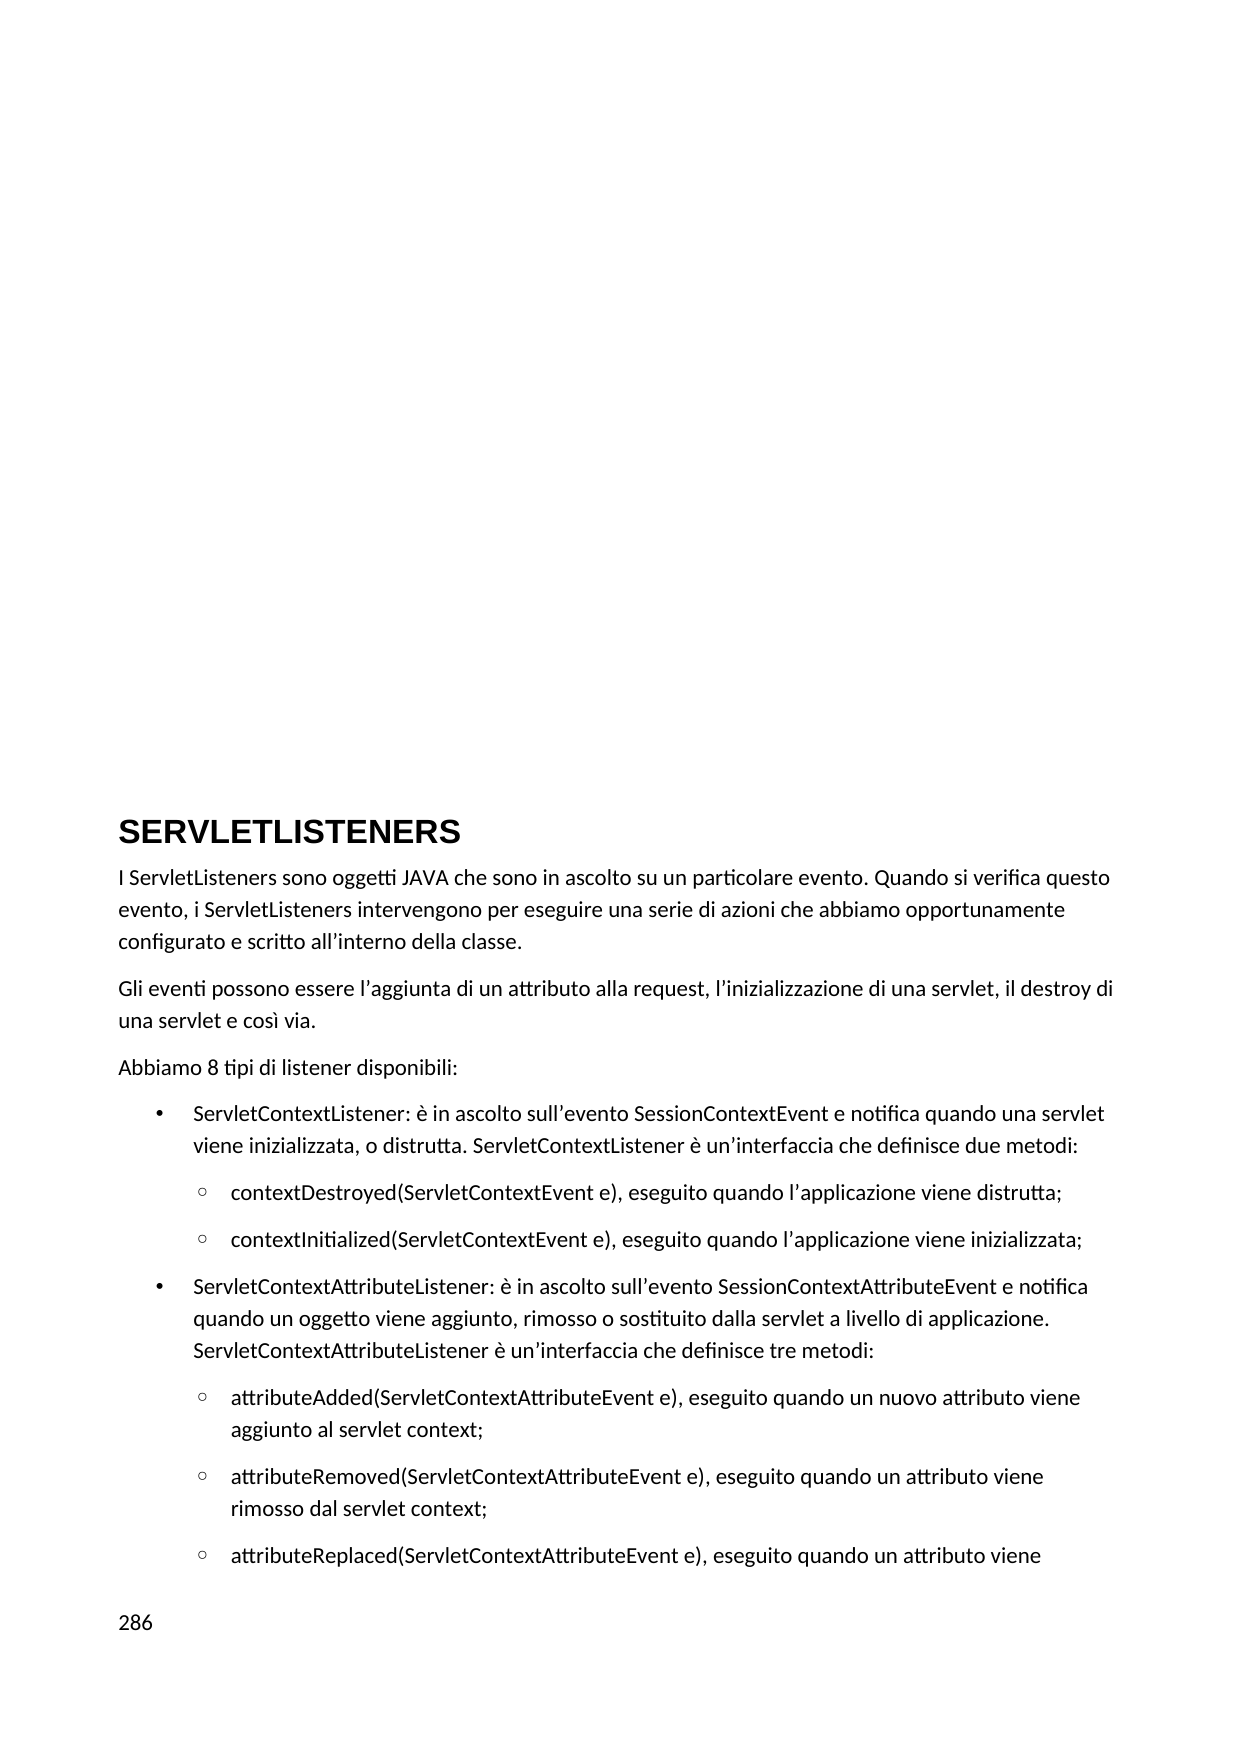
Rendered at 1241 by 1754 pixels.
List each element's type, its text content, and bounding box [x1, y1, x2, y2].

list contextInitialized(ServletContextEvent e), eseguito quando l’applicazione viene inizializzata; [193, 1225, 1122, 1253]
text I ServletListeners sono oggetti JAVA che sono in ascolto su un particolare evento. Quando si verifica questo evento, i ServletListeners intervengono per eseguire una serie di azioni che abbiamo opportunamente configurato e scritto all’interno della classe. [118, 863, 1122, 955]
list ServletContextAttributeListener: è in ascolto sull’evento SessionContextAttributeEvent e notifica quando un oggetto viene aggiunto, rimosso o sostituito dalla servlet a livello di applicazione. ServletContextAttributeListener è un’interfaccia che definisce tre metodi: [156, 1272, 1122, 1364]
list ServletContextListener: è in ascolto sull’evento SessionContextEvent e notifica quando una servlet viene inizializzata, o distrutta. ServletContextListener è un’interfaccia che definisce due metodi: [156, 1099, 1122, 1160]
list attributeReplaced(ServletContextAttributeEvent e), eseguito quando un attributo viene [193, 1541, 1122, 1569]
subtitle SERVLETLISTENERS [118, 811, 1122, 850]
text Gli eventi possono essere l’aggiunta di un attributo alla request, l’inizializzazione di una servlet, il destroy di una servlet e così via. [118, 974, 1122, 1034]
text Abbiamo 8 tipi di listener disponibili: [118, 1053, 1122, 1081]
list attributeRemoved(ServletContextAttributeEvent e), eseguito quando un attributo viene rimosso dal servlet context; [193, 1462, 1122, 1522]
list contextDestroyed(ServletContextEvent e), eseguito quando l’applicazione viene distrutta; [193, 1178, 1122, 1206]
list attributeAdded(ServletContextAttributeEvent e), eseguito quando un nuovo attributo viene aggiunto al servlet context; [193, 1383, 1122, 1443]
